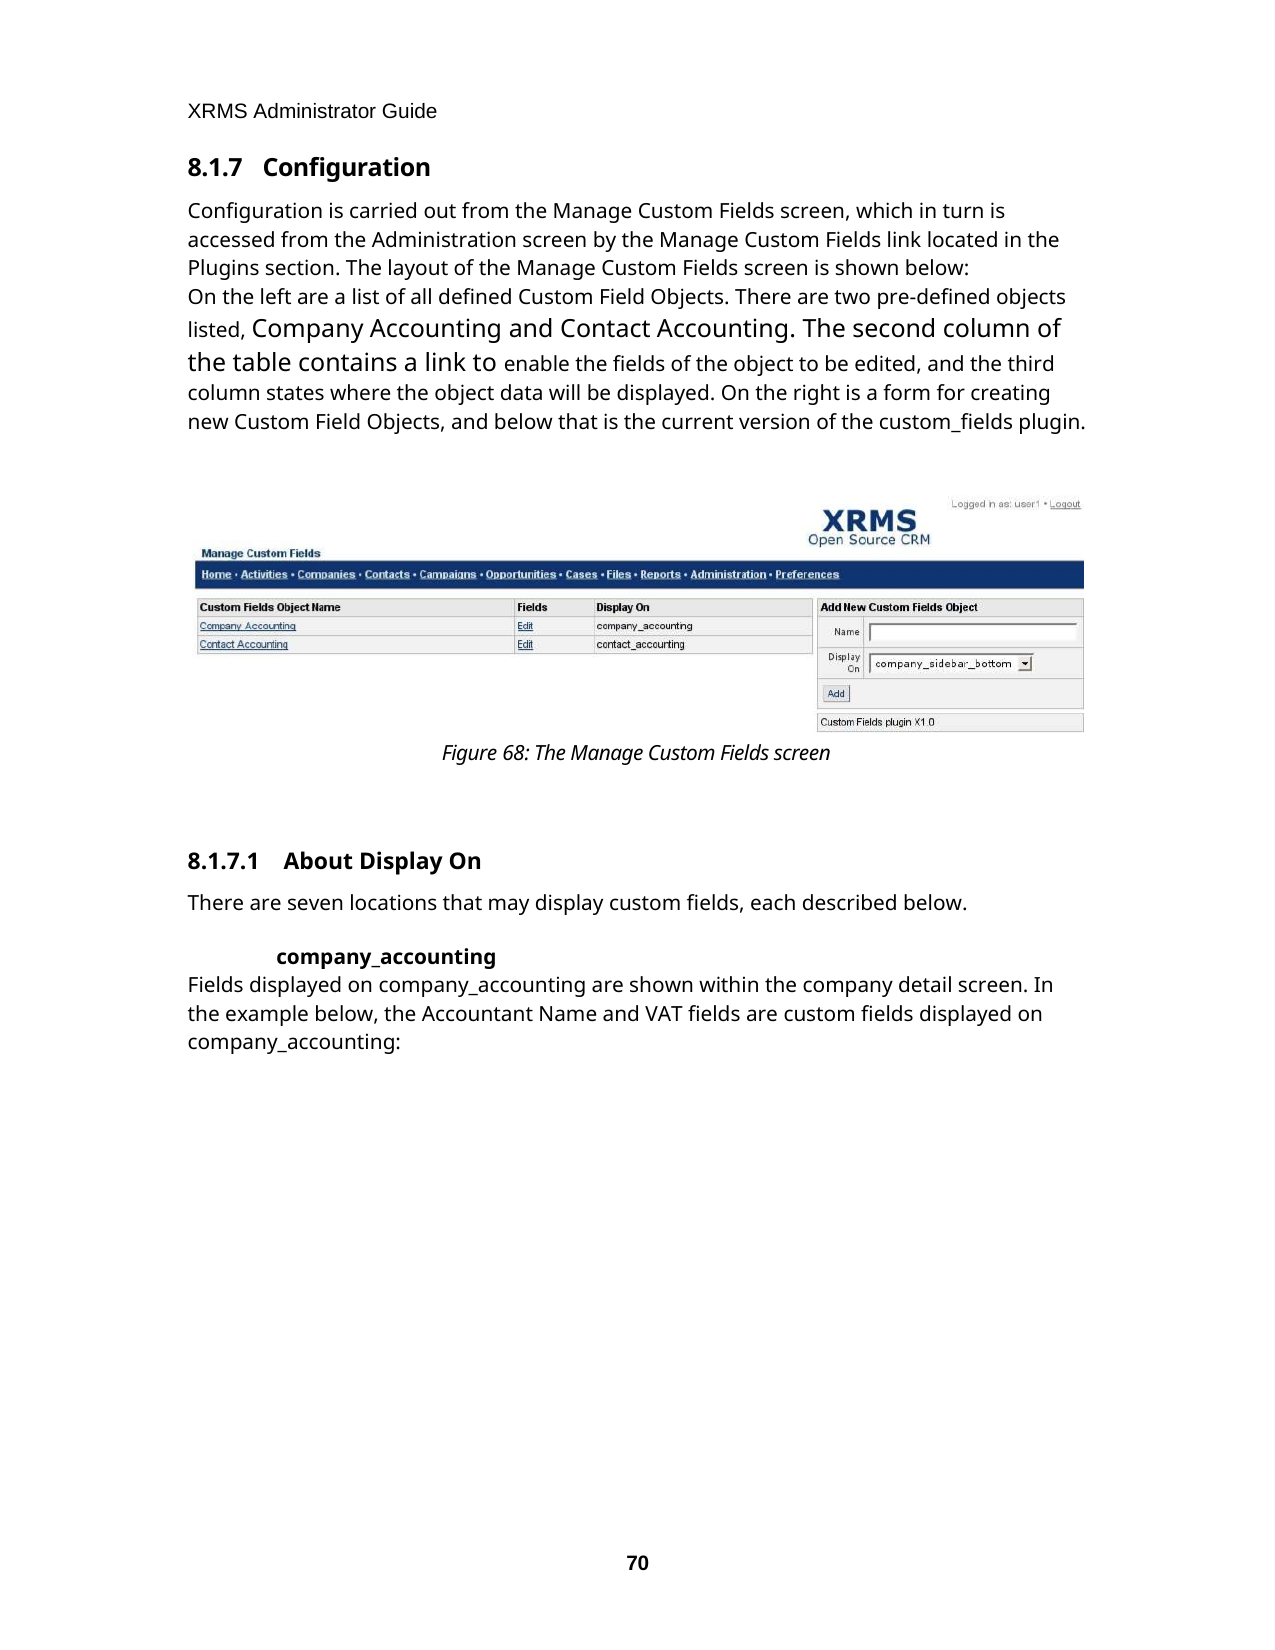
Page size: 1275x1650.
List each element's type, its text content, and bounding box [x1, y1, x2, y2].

picture [187, 492, 1088, 738]
text Fields displayed on company_accounting are shown within the company detail screen. In the example below, the Accountant Name and VAT fields are custom fields displayed on company_accounting: [187, 970, 1087, 1056]
text Figure 68: The Manage Custom Fields screen [187, 738, 1087, 766]
text Configuration is carried out from the Manage Custom Fields screen, which in turn is accessed from the Administration screen by the Manage Custom Fields link located in the Plugins section. The layout of the Manage Custom Fields screen is shown below: [187, 197, 1087, 282]
text company_accounting [276, 942, 1087, 970]
subtitle Configuration [187, 150, 1087, 184]
subtitle About Display On [187, 845, 1087, 876]
text On the left are a list of all defined Custom Field Objects. There are two pre-defined objects listed, Company Accounting and Contact Accounting. The second column of the table contains a link to enable the fields of the object to be edited, and the third column states where the object data will be displayed. On the right is a form for creating new Custom Field Objects, and below that is the current version of the custom_fields plugin. [187, 282, 1087, 435]
text There are seven locations that may display custom fields, each described below. [187, 888, 1087, 917]
